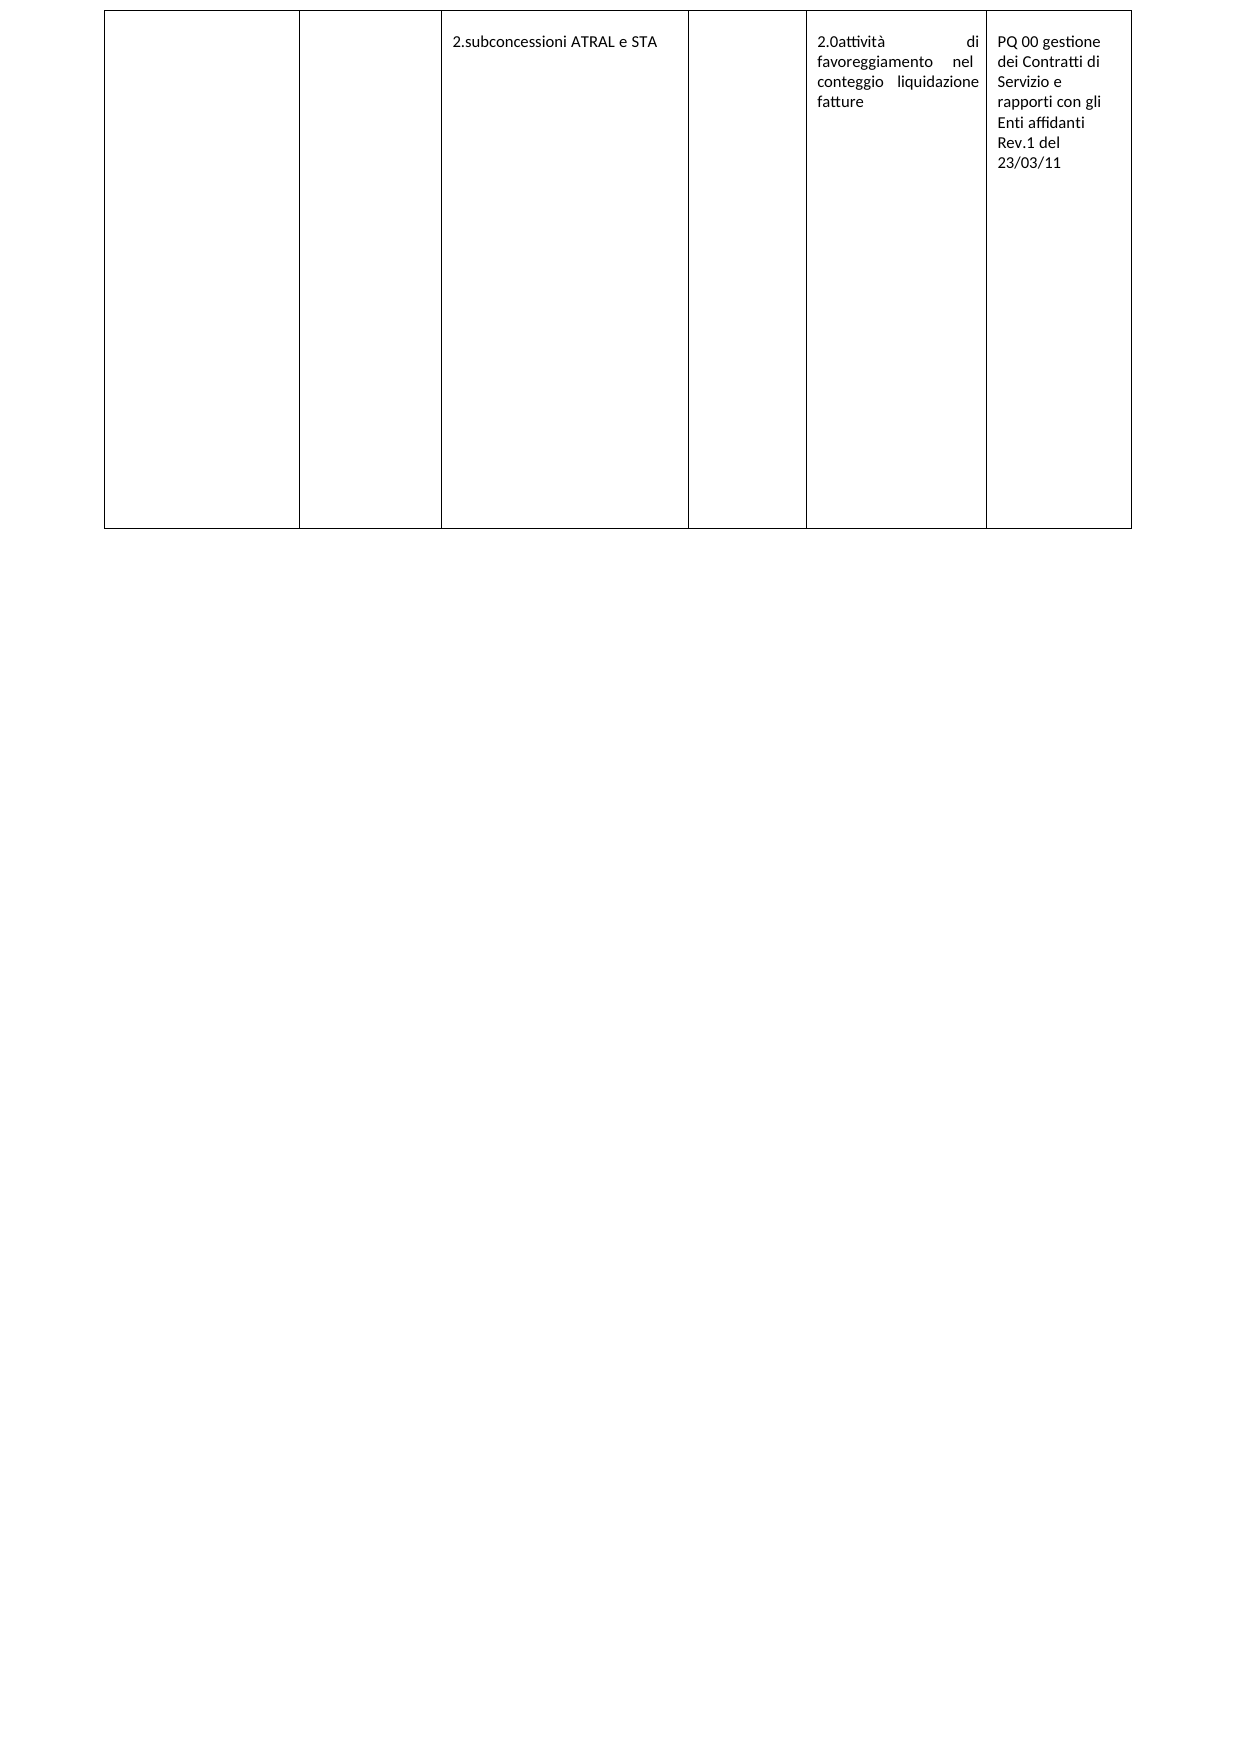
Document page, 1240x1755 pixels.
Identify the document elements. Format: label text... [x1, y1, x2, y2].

table_header PQ 00 gestione dei Contratti di Servizio e rapporti con gli Enti affidanti Rev.1 del 23/03/11 [987, 11, 1131, 528]
table_header 2.subconcessioni ATRAL e STA [442, 11, 688, 528]
table_header [300, 11, 441, 528]
table_header [105, 11, 299, 528]
table_header [689, 11, 806, 528]
table_header 2.0attività di favoreggiamento nel conteggio liquidazione fatture [807, 11, 986, 528]
